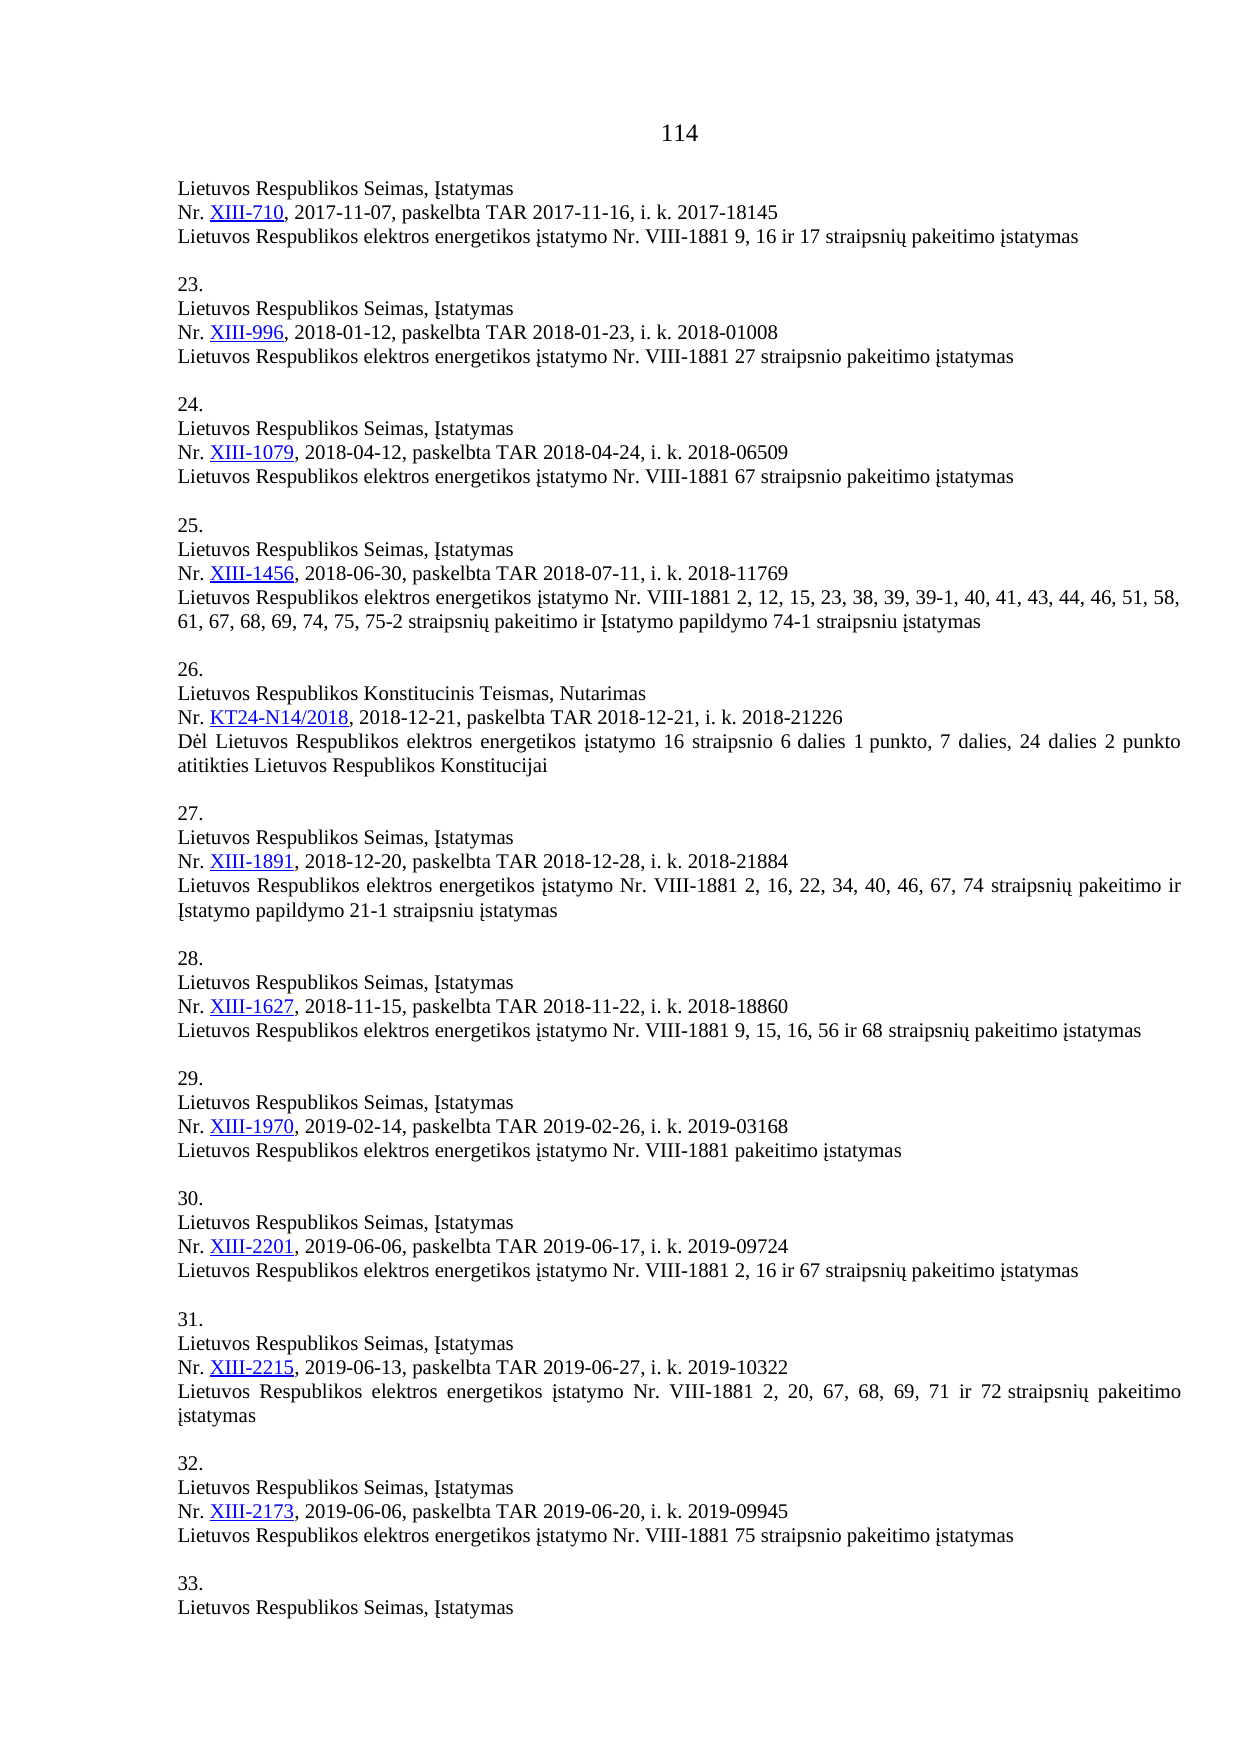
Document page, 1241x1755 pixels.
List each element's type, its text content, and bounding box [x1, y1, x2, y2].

text Nr. XIII-2215, 2019-06-13, paskelbta TAR 2019-06-27, i. k. 2019-10322 [177, 1355, 1181, 1379]
text 25. [177, 512, 1181, 537]
text Lietuvos Respublikos elektros energetikos įstatymo Nr. VIII-1881 2, 20, 67, 68, 69, 71 ir 72 straipsnių pakeitimo įstatymas [177, 1379, 1181, 1427]
text Nr. XIII-1079, 2018-04-12, paskelbta TAR 2018-04-24, i. k. 2018-06509 [177, 440, 1181, 464]
text Lietuvos Respublikos Konstitucinis Teismas, Nutarimas [177, 681, 1181, 705]
text 27. [177, 801, 1181, 825]
text Lietuvos Respublikos Seimas, Įstatymas [177, 296, 1181, 320]
text 28. [177, 946, 1181, 970]
text Nr. KT24-N14/2018, 2018-12-21, paskelbta TAR 2018-12-21, i. k. 2018-21226 [177, 705, 1181, 729]
text Nr. XIII-1891, 2018-12-20, paskelbta TAR 2018-12-28, i. k. 2018-21884 [177, 849, 1181, 873]
text Lietuvos Respublikos elektros energetikos įstatymo Nr. VIII-1881 27 straipsnio pakeitimo įstatymas [177, 344, 1181, 368]
text 24. [177, 392, 1181, 416]
text Nr. XIII-2173, 2019-06-06, paskelbta TAR 2019-06-20, i. k. 2019-09945 [177, 1499, 1181, 1523]
text Lietuvos Respublikos elektros energetikos įstatymo Nr. VIII-1881 67 straipsnio pakeitimo įstatymas [177, 464, 1181, 488]
text Dėl Lietuvos Respublikos elektros energetikos įstatymo 16 straipsnio 6 dalies 1 punkto, 7 dalies, 24 dalies 2 punkto atitikties Lietuvos Respublikos Konstitucijai [177, 729, 1181, 777]
text Lietuvos Respublikos elektros energetikos įstatymo Nr. VIII-1881 2, 12, 15, 23, 38, 39, 39-1, 40, 41, 43, 44, 46, 51, 58, 61, 67, 68, 69, 74, 75, 75-2 straipsnių pakeitimo ir Įstatymo papildymo 74-1 straipsniu įstatymas [177, 585, 1181, 633]
text Nr. XIII-1456, 2018-06-30, paskelbta TAR 2018-07-11, i. k. 2018-11769 [177, 561, 1181, 585]
text 33. [177, 1571, 1181, 1595]
text Lietuvos Respublikos elektros energetikos įstatymo Nr. VIII-1881 2, 16 ir 67 straipsnių pakeitimo įstatymas [177, 1258, 1181, 1282]
text 26. [177, 657, 1181, 681]
text Nr. XIII-996, 2018-01-12, paskelbta TAR 2018-01-23, i. k. 2018-01008 [177, 320, 1181, 344]
text Nr. XIII-1970, 2019-02-14, paskelbta TAR 2019-02-26, i. k. 2019-03168 [177, 1114, 1181, 1138]
text Lietuvos Respublikos Seimas, Įstatymas [177, 825, 1181, 849]
text Lietuvos Respublikos elektros energetikos įstatymo Nr. VIII-1881 2, 16, 22, 34, 40, 46, 67, 74 straipsnių pakeitimo ir Įstatymo papildymo 21-1 straipsniu įstatymas [177, 873, 1181, 922]
text Lietuvos Respublikos elektros energetikos įstatymo Nr. VIII-1881 9, 15, 16, 56 ir 68 straipsnių pakeitimo įstatymas [177, 1018, 1181, 1042]
text Lietuvos Respublikos Seimas, Įstatymas [177, 1595, 1181, 1619]
text 29. [177, 1066, 1181, 1090]
text Lietuvos Respublikos Seimas, Įstatymas [177, 537, 1181, 561]
text Lietuvos Respublikos elektros energetikos įstatymo Nr. VIII-1881 75 straipsnio pakeitimo įstatymas [177, 1523, 1181, 1547]
text 30. [177, 1186, 1181, 1210]
text Lietuvos Respublikos elektros energetikos įstatymo Nr. VIII-1881 9, 16 ir 17 straipsnių pakeitimo įstatymas [177, 224, 1181, 248]
text 32. [177, 1451, 1181, 1475]
text Nr. XIII-1627, 2018-11-15, paskelbta TAR 2018-11-22, i. k. 2018-18860 [177, 994, 1181, 1018]
text Lietuvos Respublikos elektros energetikos įstatymo Nr. VIII-1881 pakeitimo įstatymas [177, 1138, 1181, 1162]
text Lietuvos Respublikos Seimas, Įstatymas [177, 1475, 1181, 1499]
text Nr. XIII-710, 2017-11-07, paskelbta TAR 2017-11-16, i. k. 2017-18145 [177, 200, 1181, 224]
text Nr. XIII-2201, 2019-06-06, paskelbta TAR 2019-06-17, i. k. 2019-09724 [177, 1234, 1181, 1258]
text Lietuvos Respublikos Seimas, Įstatymas [177, 416, 1181, 440]
text Lietuvos Respublikos Seimas, Įstatymas [177, 1331, 1181, 1355]
text Lietuvos Respublikos Seimas, Įstatymas [177, 970, 1181, 994]
text 23. [177, 272, 1181, 296]
text Lietuvos Respublikos Seimas, Įstatymas [177, 1090, 1181, 1114]
text 31. [177, 1307, 1181, 1331]
text Lietuvos Respublikos Seimas, Įstatymas [177, 1210, 1181, 1234]
text Lietuvos Respublikos Seimas, Įstatymas [177, 176, 1181, 200]
